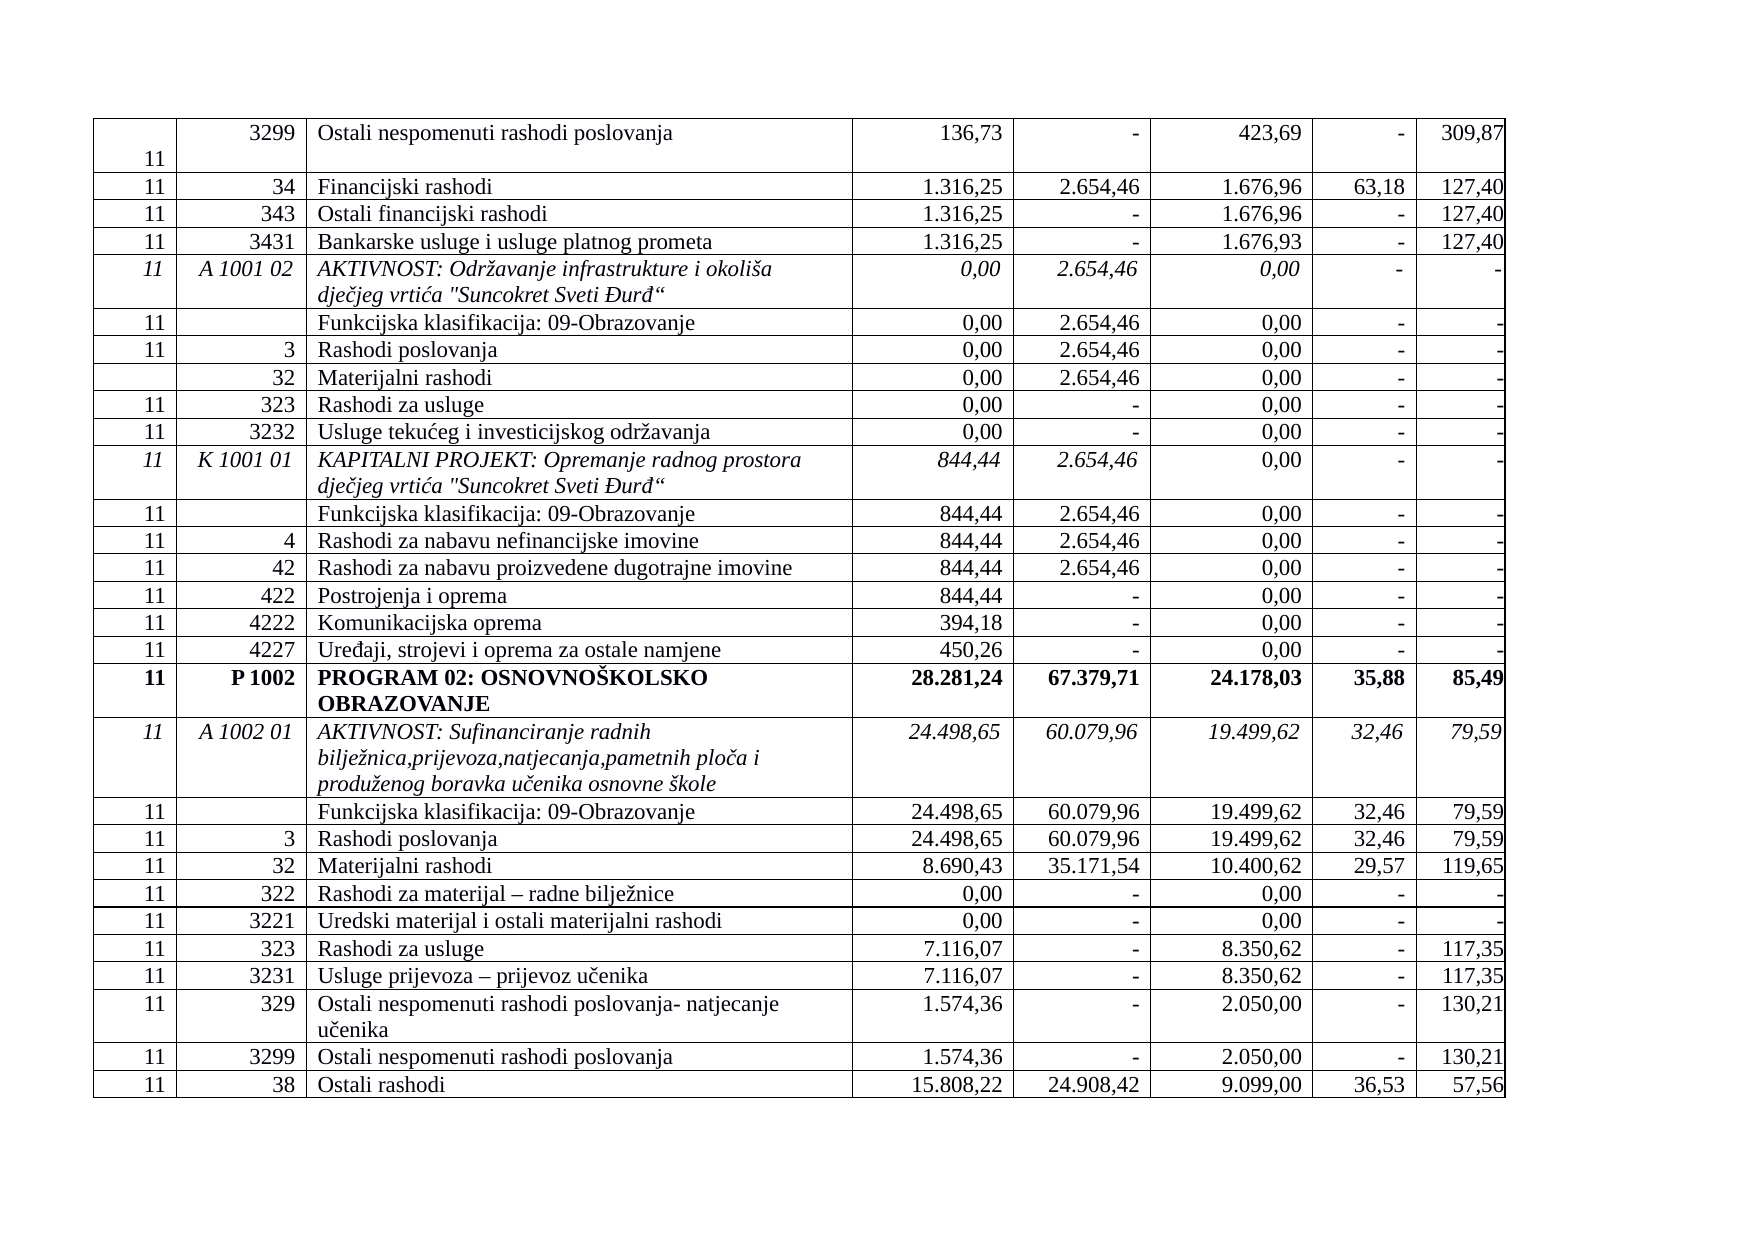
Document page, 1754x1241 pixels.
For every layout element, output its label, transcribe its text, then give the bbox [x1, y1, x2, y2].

table_cell 1.574,36 [853, 990, 1013, 1042]
table_cell 844,44 [853, 582, 1013, 608]
table_cell 11 [94, 255, 176, 308]
table_cell 32,46 [1313, 798, 1416, 824]
table_cell Ostali nespomenuti rashodi poslovanja- natjecanje učenika [307, 990, 852, 1042]
table_cell - [1313, 419, 1416, 445]
table_cell 11 [94, 228, 176, 254]
table_cell 79,59 [1417, 718, 1504, 797]
table_cell 11 [94, 880, 176, 906]
table_cell 11 [94, 1071, 176, 1097]
table_cell - [1417, 391, 1504, 417]
table_cell 4227 [177, 637, 306, 663]
table_cell 11 [94, 990, 176, 1042]
table_cell [177, 309, 306, 335]
table_cell - [1313, 935, 1416, 961]
table_cell 11 [94, 500, 176, 526]
table_cell 24.178,03 [1151, 664, 1312, 717]
table_cell 11 [94, 200, 176, 227]
table_cell - [1313, 962, 1416, 988]
table_cell K 1001 01 [177, 446, 306, 498]
table_cell - [1014, 200, 1150, 227]
table_cell - [1417, 309, 1504, 335]
table_cell 0,00 [1151, 419, 1312, 445]
table_cell 2.654,46 [1014, 336, 1150, 363]
table_cell 2.050,00 [1151, 1043, 1312, 1070]
table_cell 29,57 [1313, 853, 1416, 879]
table_cell - [1313, 908, 1416, 934]
table_cell 844,44 [853, 500, 1013, 526]
table_cell - [1313, 391, 1416, 417]
table_cell - [1014, 391, 1150, 417]
table_cell 343 [177, 200, 306, 227]
table_cell - [1014, 962, 1150, 988]
table_cell - [1014, 1043, 1150, 1070]
table_cell 63,18 [1313, 173, 1416, 199]
table_cell 11 [94, 962, 176, 988]
table_cell PROGRAM 02: OSNOVNOŠKOLSKO OBRAZOVANJE [307, 664, 852, 717]
table_cell - [1417, 255, 1504, 308]
table_cell 11 [94, 664, 176, 717]
table_cell 1.676,96 [1151, 200, 1312, 227]
table_cell 60.079,96 [1014, 718, 1150, 797]
table_cell 844,44 [853, 554, 1013, 581]
table_cell 38 [177, 1071, 306, 1097]
table_cell 34 [177, 173, 306, 199]
table_cell 11 [94, 419, 176, 445]
table_cell - [1417, 908, 1504, 934]
table_cell 2.654,46 [1014, 500, 1150, 526]
table_cell Ostali rashodi [307, 1071, 852, 1097]
table_cell 11 [94, 527, 176, 553]
table_cell - [1313, 255, 1416, 308]
table_cell 323 [177, 935, 306, 961]
table_cell Usluge prijevoza – prijevoz učenika [307, 962, 852, 988]
table_cell 4 [177, 527, 306, 553]
table_cell AKTIVNOST: Sufinanciranje radnih bilježnica,prijevoza,natjecanja,pametnih ploča i produženog boravka učenika osnovne škole [307, 718, 852, 797]
table_cell - [1313, 527, 1416, 553]
table_cell - [1014, 582, 1150, 608]
table_cell 3 [177, 336, 306, 363]
table_cell 127,40 [1417, 200, 1504, 227]
table_cell - [1417, 419, 1504, 445]
table_cell 32,46 [1313, 718, 1416, 797]
table_cell - [1014, 908, 1150, 934]
table_cell 394,18 [853, 609, 1013, 636]
table_cell 117,35 [1417, 935, 1504, 961]
table_cell 450,26 [853, 637, 1013, 663]
table_cell 0,00 [853, 364, 1013, 390]
table_cell - [1417, 582, 1504, 608]
table_cell 32 [177, 364, 306, 390]
table_cell Rashodi poslovanja [307, 825, 852, 852]
table_cell - [1014, 990, 1150, 1042]
table_cell 2.050,00 [1151, 990, 1312, 1042]
table_cell - [1014, 228, 1150, 254]
table_cell 844,44 [853, 527, 1013, 553]
table_cell 0,00 [1151, 364, 1312, 390]
table_cell - [1313, 990, 1416, 1042]
table_cell - [1014, 609, 1150, 636]
table_cell 1.316,25 [853, 173, 1013, 199]
table_cell 11 [94, 1043, 176, 1070]
table_cell Rashodi za nabavu nefinancijske imovine [307, 527, 852, 553]
table_cell Postrojenja i oprema [307, 582, 852, 608]
table_cell Rashodi poslovanja [307, 336, 852, 363]
table_cell 0,00 [1151, 336, 1312, 363]
table_cell Funkcijska klasifikacija: 09-Obrazovanje [307, 798, 852, 824]
table_cell - [1313, 228, 1416, 254]
table_cell 19.499,62 [1151, 825, 1312, 852]
table_cell Komunikacijska oprema [307, 609, 852, 636]
table_cell 0,00 [853, 336, 1013, 363]
table_cell 0,00 [1151, 500, 1312, 526]
table_cell 0,00 [1151, 309, 1312, 335]
table_cell 2.654,46 [1014, 446, 1150, 498]
table_cell 0,00 [1151, 880, 1312, 906]
table_cell 0,00 [1151, 908, 1312, 934]
table_cell 2.654,46 [1014, 364, 1150, 390]
table_cell 0,00 [1151, 582, 1312, 608]
table_cell - [1313, 637, 1416, 663]
table_cell A 1002 01 [177, 718, 306, 797]
table_cell 11 [94, 309, 176, 335]
table_cell 2.654,46 [1014, 554, 1150, 581]
table_cell - [1313, 446, 1416, 498]
table_cell 57,56 [1417, 1071, 1504, 1097]
table_cell Financijski rashodi [307, 173, 852, 199]
table_cell 35.171,54 [1014, 853, 1150, 879]
table_cell 0,00 [853, 255, 1013, 308]
table_cell 1.676,96 [1151, 173, 1312, 199]
table_cell 0,00 [853, 908, 1013, 934]
table_cell Rashodi za materijal – radne bilježnice [307, 880, 852, 906]
table_cell 15.808,22 [853, 1071, 1013, 1097]
table_cell 2.654,46 [1014, 255, 1150, 308]
table_cell 323 [177, 391, 306, 417]
table_cell 7.116,07 [853, 962, 1013, 988]
table_cell Rashodi za usluge [307, 391, 852, 417]
table_cell 0,00 [1151, 391, 1312, 417]
table_cell 11 [94, 609, 176, 636]
table_cell 79,59 [1417, 798, 1504, 824]
table_cell 117,35 [1417, 962, 1504, 988]
table_cell - [1417, 554, 1504, 581]
table_cell - [1313, 554, 1416, 581]
table_cell - [1313, 364, 1416, 390]
table_cell 11 [94, 825, 176, 852]
table_cell - [1417, 336, 1504, 363]
table_cell 10.400,62 [1151, 853, 1312, 879]
table_cell - [1313, 309, 1416, 335]
table_cell - [1417, 637, 1504, 663]
table_cell - [1417, 446, 1504, 498]
table_cell 11 [94, 446, 176, 498]
table_cell 79,59 [1417, 825, 1504, 852]
table_cell 1.316,25 [853, 228, 1013, 254]
table_cell 11 [94, 718, 176, 797]
table_cell 60.079,96 [1014, 825, 1150, 852]
table_cell 0,00 [853, 880, 1013, 906]
table_cell 119,65 [1417, 853, 1504, 879]
table_cell 11 [94, 336, 176, 363]
table_cell 0,00 [1151, 527, 1312, 553]
table_cell 309,87 [1417, 119, 1504, 172]
table_cell 0,00 [853, 391, 1013, 417]
table_cell 130,21 [1417, 1043, 1504, 1070]
table_cell 3431 [177, 228, 306, 254]
table_cell - [1417, 880, 1504, 906]
table_cell 60.079,96 [1014, 798, 1150, 824]
table_cell 0,00 [1151, 637, 1312, 663]
table_cell 2.654,46 [1014, 173, 1150, 199]
table_cell 11 [94, 582, 176, 608]
table_cell - [1313, 336, 1416, 363]
table_cell Ostali nespomenuti rashodi poslovanja [307, 119, 852, 172]
table_cell 28.281,24 [853, 664, 1013, 717]
table_cell Materijalni rashodi [307, 364, 852, 390]
table_cell 85,49 [1417, 664, 1504, 717]
table_cell 36,53 [1313, 1071, 1416, 1097]
table_cell AKTIVNOST: Održavanje infrastrukture i okoliša dječjeg vrtića "Suncokret Sveti Đurđ“ [307, 255, 852, 308]
table_cell 1.316,25 [853, 200, 1013, 227]
table_cell - [1014, 935, 1150, 961]
table_cell 3299 [177, 1043, 306, 1070]
table_cell Funkcijska klasifikacija: 09-Obrazovanje [307, 500, 852, 526]
table_cell Bankarske usluge i usluge platnog prometa [307, 228, 852, 254]
table_cell 423,69 [1151, 119, 1312, 172]
table_cell Funkcijska klasifikacija: 09-Obrazovanje [307, 309, 852, 335]
table_cell 0,00 [1151, 554, 1312, 581]
table_cell 11 [94, 853, 176, 879]
table_cell 11 [94, 637, 176, 663]
table_cell 11 [94, 173, 176, 199]
table_cell [177, 500, 306, 526]
table_cell 2.654,46 [1014, 527, 1150, 553]
table_cell 130,21 [1417, 990, 1504, 1042]
table_cell 19.499,62 [1151, 798, 1312, 824]
table_cell - [1014, 637, 1150, 663]
table_cell 67.379,71 [1014, 664, 1150, 717]
table_cell Materijalni rashodi [307, 853, 852, 879]
table_cell 0,00 [853, 309, 1013, 335]
table_cell - [1014, 880, 1150, 906]
table_cell - [1313, 200, 1416, 227]
table_cell 3221 [177, 908, 306, 934]
table_cell 8.350,62 [1151, 935, 1312, 961]
table_cell - [1417, 609, 1504, 636]
table_cell [177, 798, 306, 824]
table_cell 24.498,65 [853, 718, 1013, 797]
table_cell Uredski materijal i ostali materijalni rashodi [307, 908, 852, 934]
table_cell 2.654,46 [1014, 309, 1150, 335]
table_cell 24.498,65 [853, 798, 1013, 824]
table_cell - [1313, 119, 1416, 172]
table_cell - [1014, 119, 1150, 172]
table_cell [94, 364, 176, 390]
table_cell Ostali nespomenuti rashodi poslovanja [307, 1043, 852, 1070]
table_cell 0,00 [1151, 255, 1312, 308]
table_cell 11 [94, 908, 176, 934]
table_cell - [1417, 527, 1504, 553]
table_cell - [1313, 880, 1416, 906]
table_cell - [1014, 419, 1150, 445]
table_cell 11 [94, 119, 176, 172]
table_cell 3 [177, 825, 306, 852]
table_cell 9.099,00 [1151, 1071, 1312, 1097]
table_cell 19.499,62 [1151, 718, 1312, 797]
table_cell 3299 [177, 119, 306, 172]
table_cell - [1313, 1043, 1416, 1070]
table_cell 127,40 [1417, 173, 1504, 199]
table_cell 127,40 [1417, 228, 1504, 254]
table_cell 11 [94, 935, 176, 961]
table_cell 11 [94, 554, 176, 581]
table_cell 322 [177, 880, 306, 906]
table_cell 4222 [177, 609, 306, 636]
table_cell Rashodi za usluge [307, 935, 852, 961]
table_cell - [1417, 500, 1504, 526]
table_cell 844,44 [853, 446, 1013, 498]
table_cell Rashodi za nabavu proizvedene dugotrajne imovine [307, 554, 852, 581]
table_cell P 1002 [177, 664, 306, 717]
table_cell 24.908,42 [1014, 1071, 1150, 1097]
table_cell 3232 [177, 419, 306, 445]
table_cell Uređaji, strojevi i oprema za ostale namjene [307, 637, 852, 663]
table_cell 1.676,93 [1151, 228, 1312, 254]
table_cell 422 [177, 582, 306, 608]
table_cell 329 [177, 990, 306, 1042]
table_cell 3231 [177, 962, 306, 988]
table_cell 42 [177, 554, 306, 581]
table_cell A 1001 02 [177, 255, 306, 308]
table_cell 32 [177, 853, 306, 879]
table_cell Ostali financijski rashodi [307, 200, 852, 227]
table_cell 0,00 [853, 419, 1013, 445]
table_cell - [1313, 500, 1416, 526]
table_cell - [1313, 582, 1416, 608]
table_cell 8.350,62 [1151, 962, 1312, 988]
table_cell - [1417, 364, 1504, 390]
table_cell 11 [94, 391, 176, 417]
table_cell 32,46 [1313, 825, 1416, 852]
table_cell 11 [94, 798, 176, 824]
table_cell 8.690,43 [853, 853, 1013, 879]
table_cell 35,88 [1313, 664, 1416, 717]
table_cell Usluge tekućeg i investicijskog održavanja [307, 419, 852, 445]
table_cell - [1313, 609, 1416, 636]
table_cell 0,00 [1151, 446, 1312, 498]
table_cell 136,73 [853, 119, 1013, 172]
table_cell 0,00 [1151, 609, 1312, 636]
table_cell 24.498,65 [853, 825, 1013, 852]
table_cell 7.116,07 [853, 935, 1013, 961]
table_cell KAPITALNI PROJEKT: Opremanje radnog prostora dječjeg vrtića "Suncokret Sveti Đurđ“ [307, 446, 852, 498]
table_cell 1.574,36 [853, 1043, 1013, 1070]
